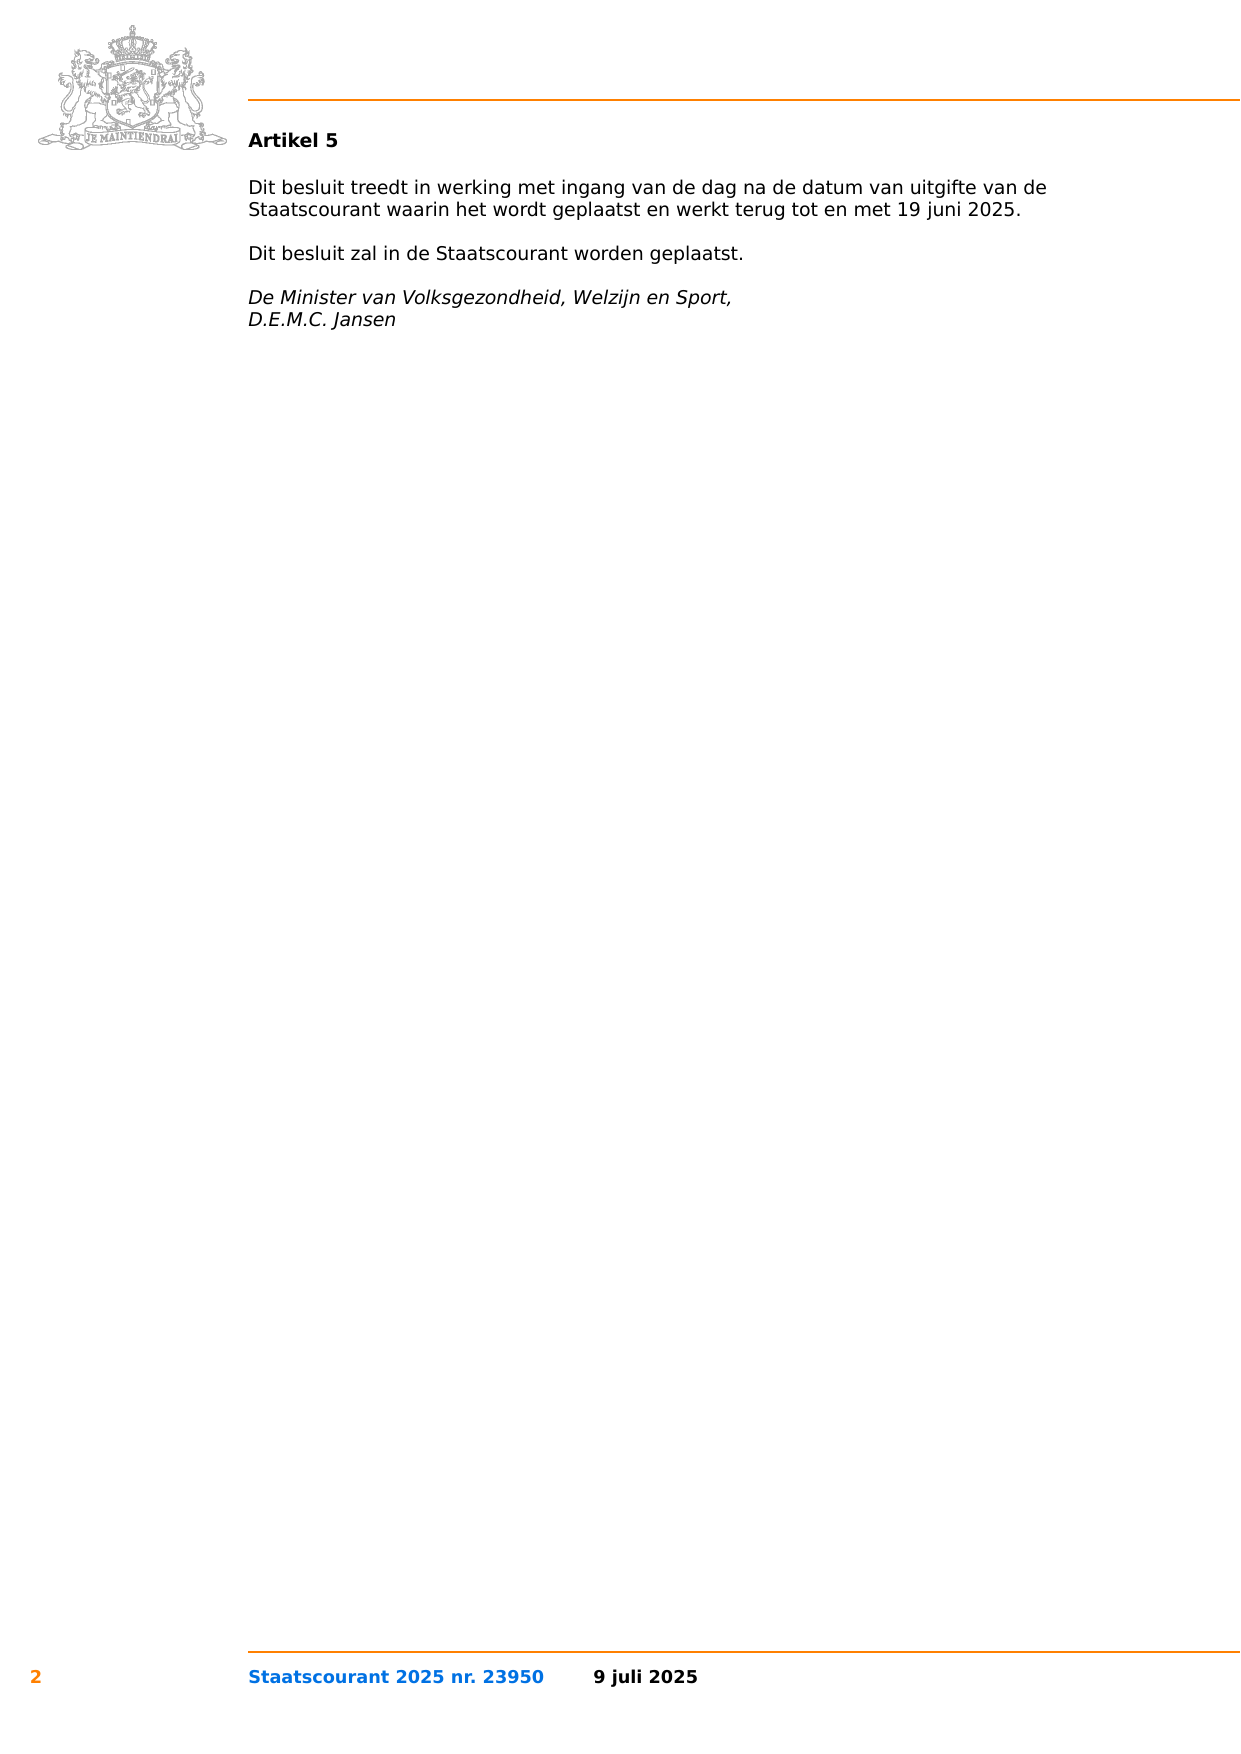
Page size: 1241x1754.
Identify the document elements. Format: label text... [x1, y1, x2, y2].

text Dit besluit treedt in werking met ingang van de dag na de datum van uitgifte van de Staatscourant waarin het wordt geplaatst en werkt terug tot en met 19 juni 2025. [248, 177, 1163, 221]
text De Minister van Volksgezondheid, Welzijn en Sport, D.E.M.C. Jansen [248, 287, 1163, 331]
subtitle Artikel 5 [248, 130, 1163, 152]
text Dit besluit zal in de Staatscourant worden geplaatst. [248, 243, 1163, 265]
picture [38, 25, 227, 150]
